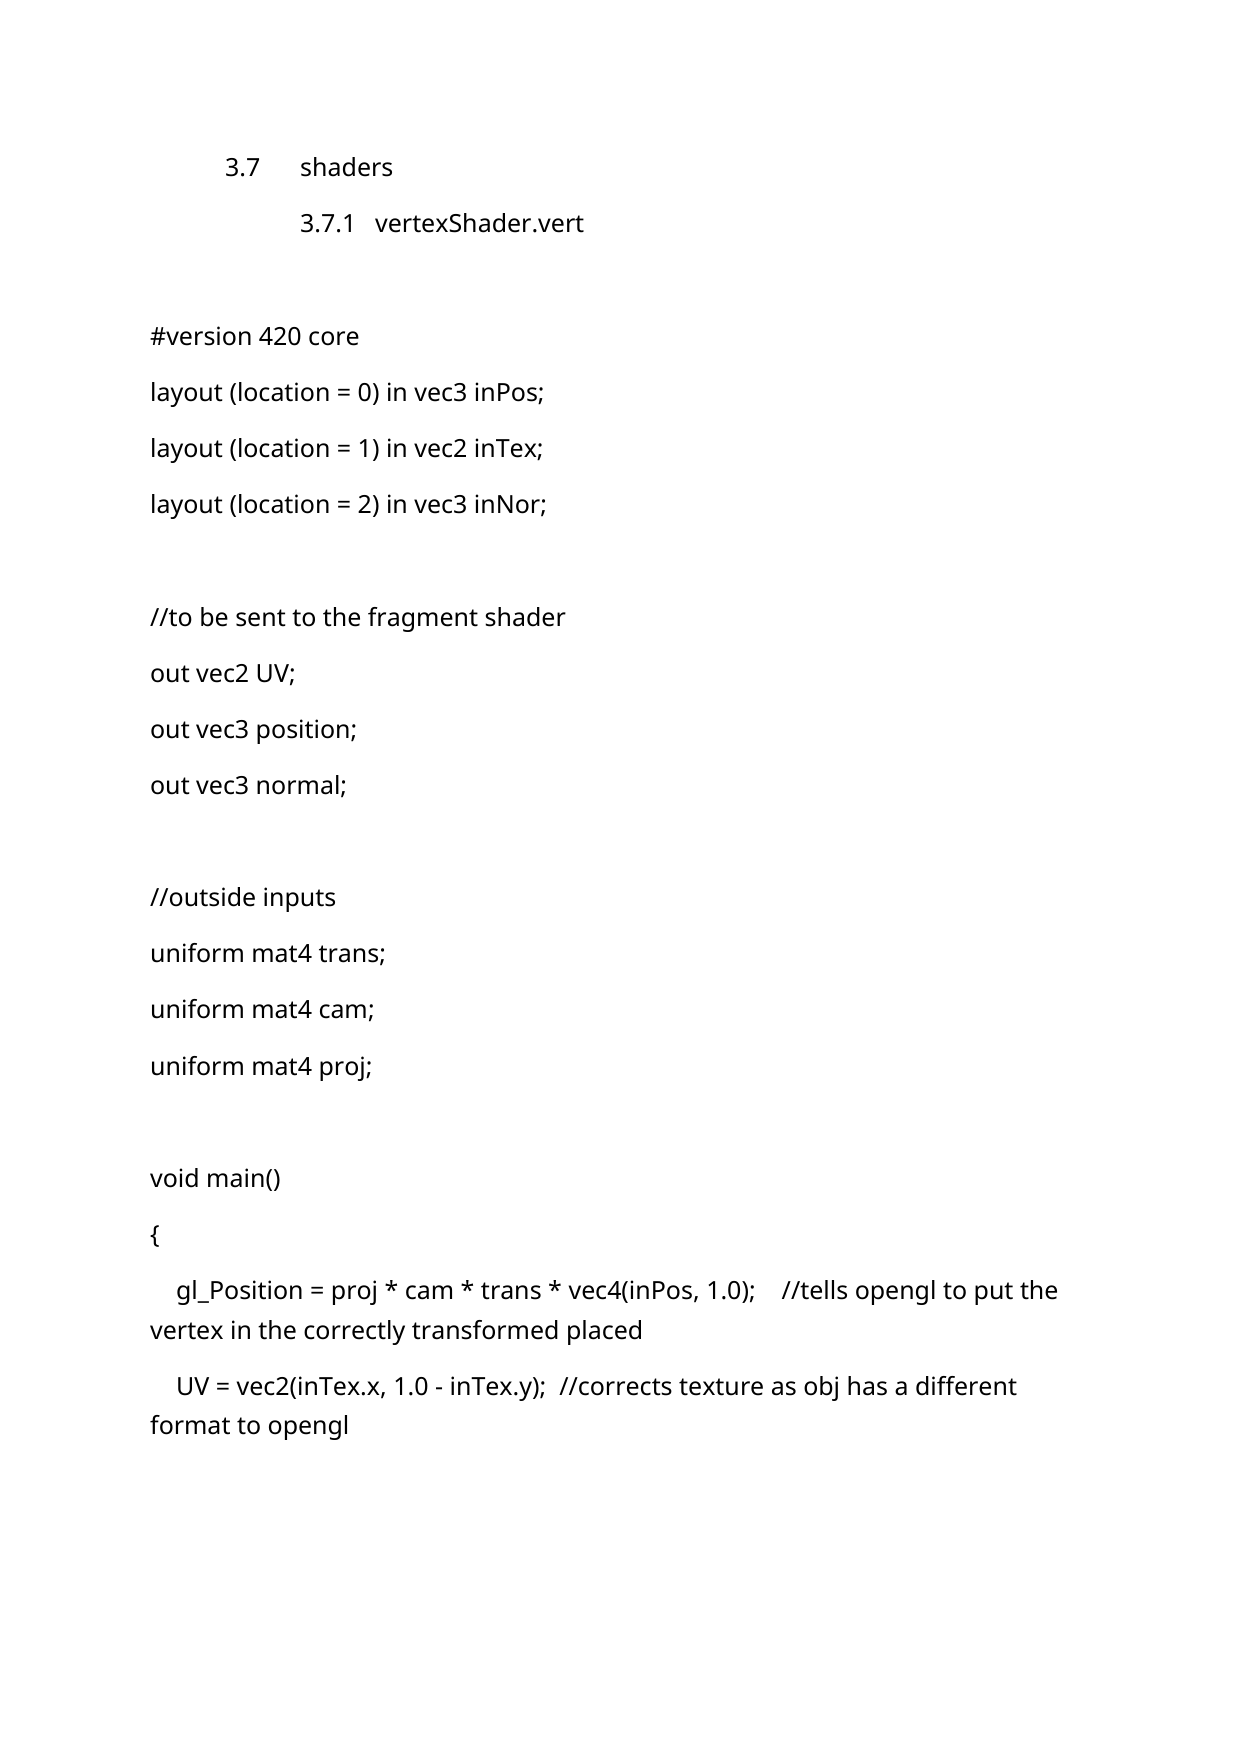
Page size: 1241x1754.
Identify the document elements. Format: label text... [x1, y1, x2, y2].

text uniform mat4 proj; [150, 1048, 1090, 1082]
text void main() [150, 1161, 1090, 1195]
text gl_Position = proj * cam * trans * vec4(inPos, 1.0); //tells opengl to put the vertex in the correctly transformed placed [150, 1273, 1090, 1346]
text out vec3 position; [150, 711, 1090, 746]
text layout (location = 2) in vec3 inNor; [150, 487, 1090, 521]
text out vec2 UV; [150, 655, 1090, 689]
text UV = vec2(inTex.x, 1.0 - inTex.y); //corrects texture as obj has a different format to opengl [150, 1368, 1090, 1442]
text //outside inputs [150, 880, 1090, 914]
text 3.7.1 vertexShader.vert [150, 206, 1090, 240]
text layout (location = 1) in vec2 inTex; [150, 431, 1090, 465]
text 3.7 shaders [150, 150, 1090, 184]
text //to be sent to the fragment shader [150, 599, 1090, 633]
text uniform mat4 trans; [150, 936, 1090, 970]
text uniform mat4 cam; [150, 992, 1090, 1026]
text layout (location = 0) in vec3 inPos; [150, 374, 1090, 409]
text #version 420 core [150, 318, 1090, 352]
text { [150, 1217, 1090, 1251]
text out vec3 normal; [150, 768, 1090, 802]
